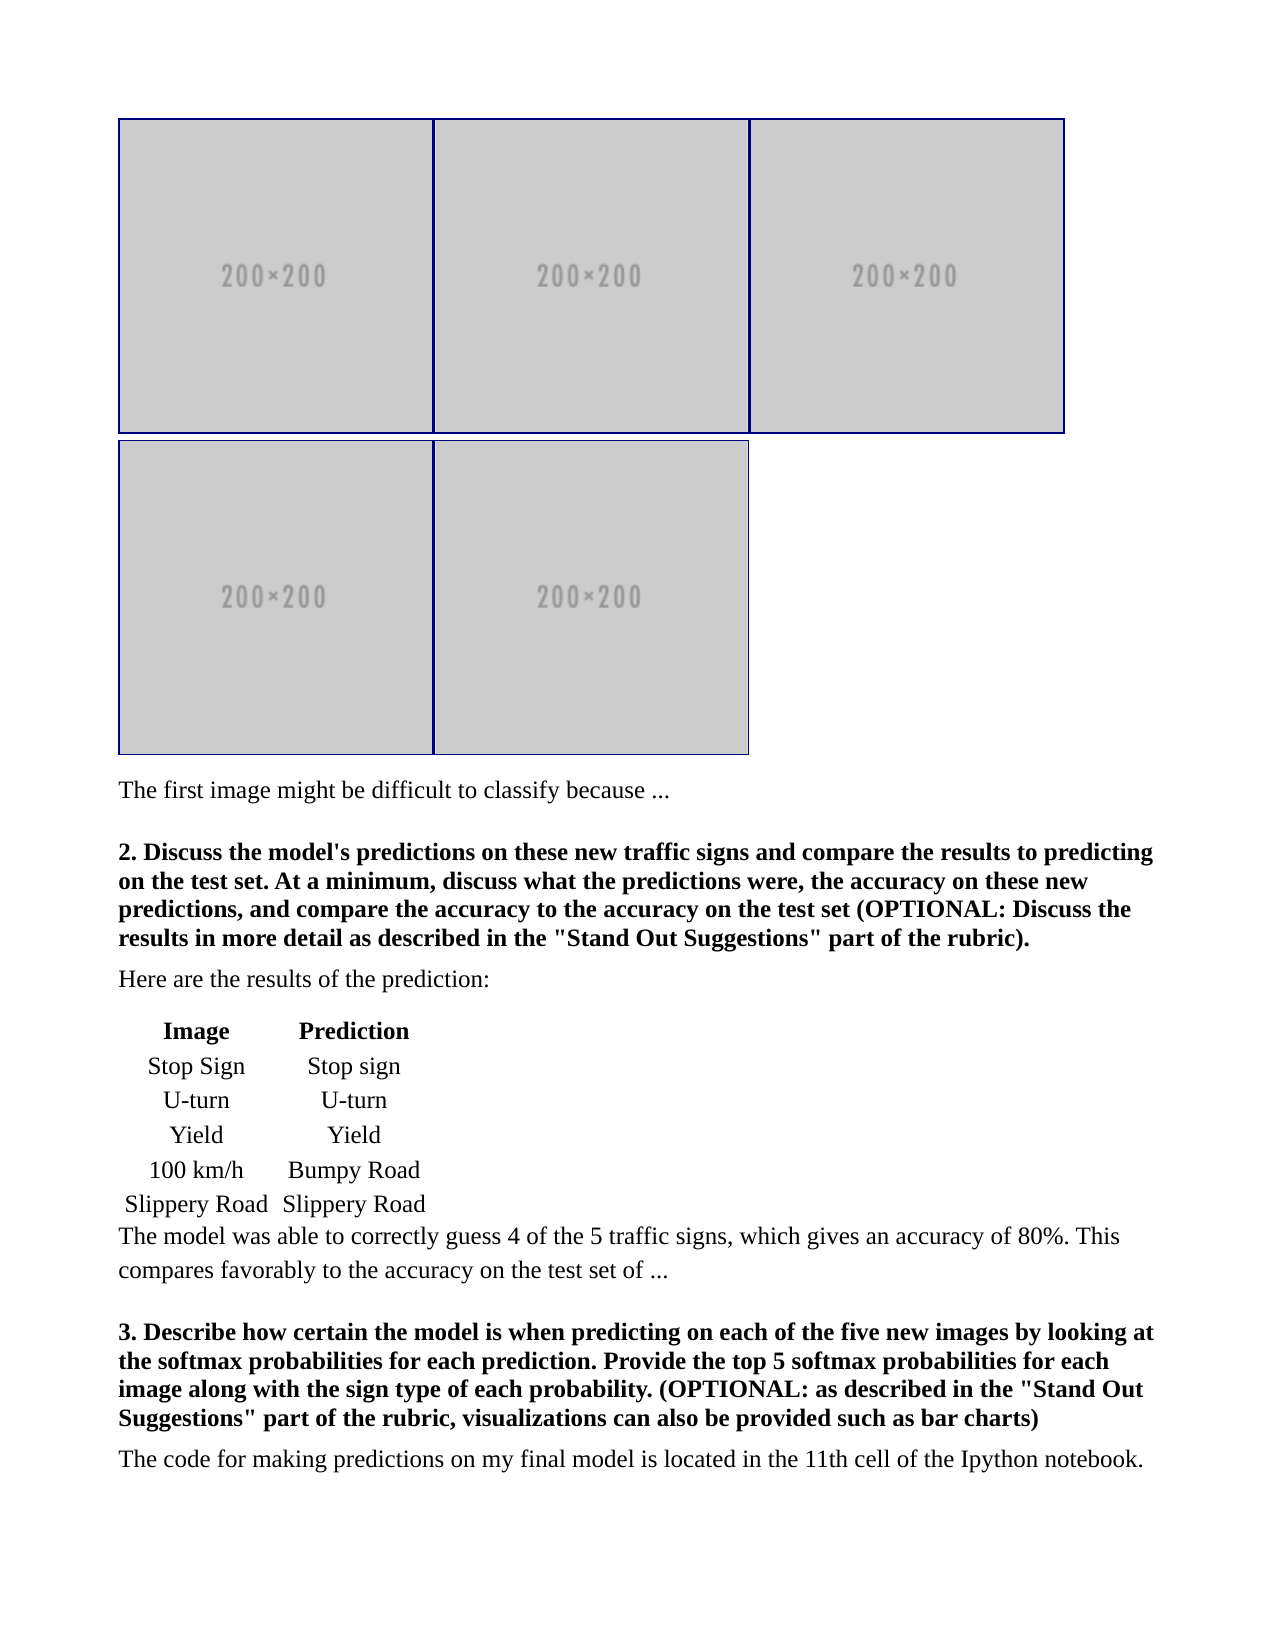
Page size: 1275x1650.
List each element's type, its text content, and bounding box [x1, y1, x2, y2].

table_cell Yield [274, 1117, 433, 1152]
picture [120, 120, 432, 432]
text Here are the results of the prediction: [118, 964, 1157, 993]
text The code for making predictions on my final model is located in the 11th cell of the Ipython notebook. [118, 1444, 1157, 1473]
table_cell Slippery Road [118, 1186, 274, 1221]
table_cell Stop Sign [118, 1048, 274, 1083]
table_cell Stop sign [274, 1048, 433, 1083]
table_cell Slippery Road [274, 1186, 433, 1221]
table_cell U-turn [118, 1083, 274, 1117]
picture [751, 120, 1063, 432]
picture [435, 120, 748, 432]
table_header Prediction [274, 1014, 433, 1048]
table_cell U-turn [274, 1083, 433, 1117]
text The model was able to correctly guess 4 of the 5 traffic signs, which gives an accuracy of 80%. This compares favorably to the accuracy on the test set of ... [118, 1221, 1157, 1284]
picture [435, 441, 748, 754]
table_header Image [118, 1014, 274, 1048]
table_cell 100 km/h [118, 1152, 274, 1186]
table_cell Bumpy Road [274, 1152, 433, 1186]
table_cell Yield [118, 1117, 274, 1152]
subtitle 3. Describe how certain the model is when predicting on each of the five new images by looking at the softmax probabilities for each prediction. Provide the top 5 softmax probabilities for each image along with the sign type of each probability. (OPTIONAL: as described in the "Stand Out Suggestions" part of the rubric, visualizations can also be provided such as bar charts) [118, 1317, 1157, 1432]
picture [120, 441, 432, 754]
text The first image might be difficult to classify because ... [118, 775, 1157, 804]
subtitle 2. Discuss the model's predictions on these new traffic signs and compare the results to predicting on the test set. At a minimum, discuss what the predictions were, the accuracy on these new predictions, and compare the accuracy to the accuracy on the test set (OPTIONAL: Discuss the results in more detail as described in the "Stand Out Suggestions" part of the rubric). [118, 837, 1157, 952]
